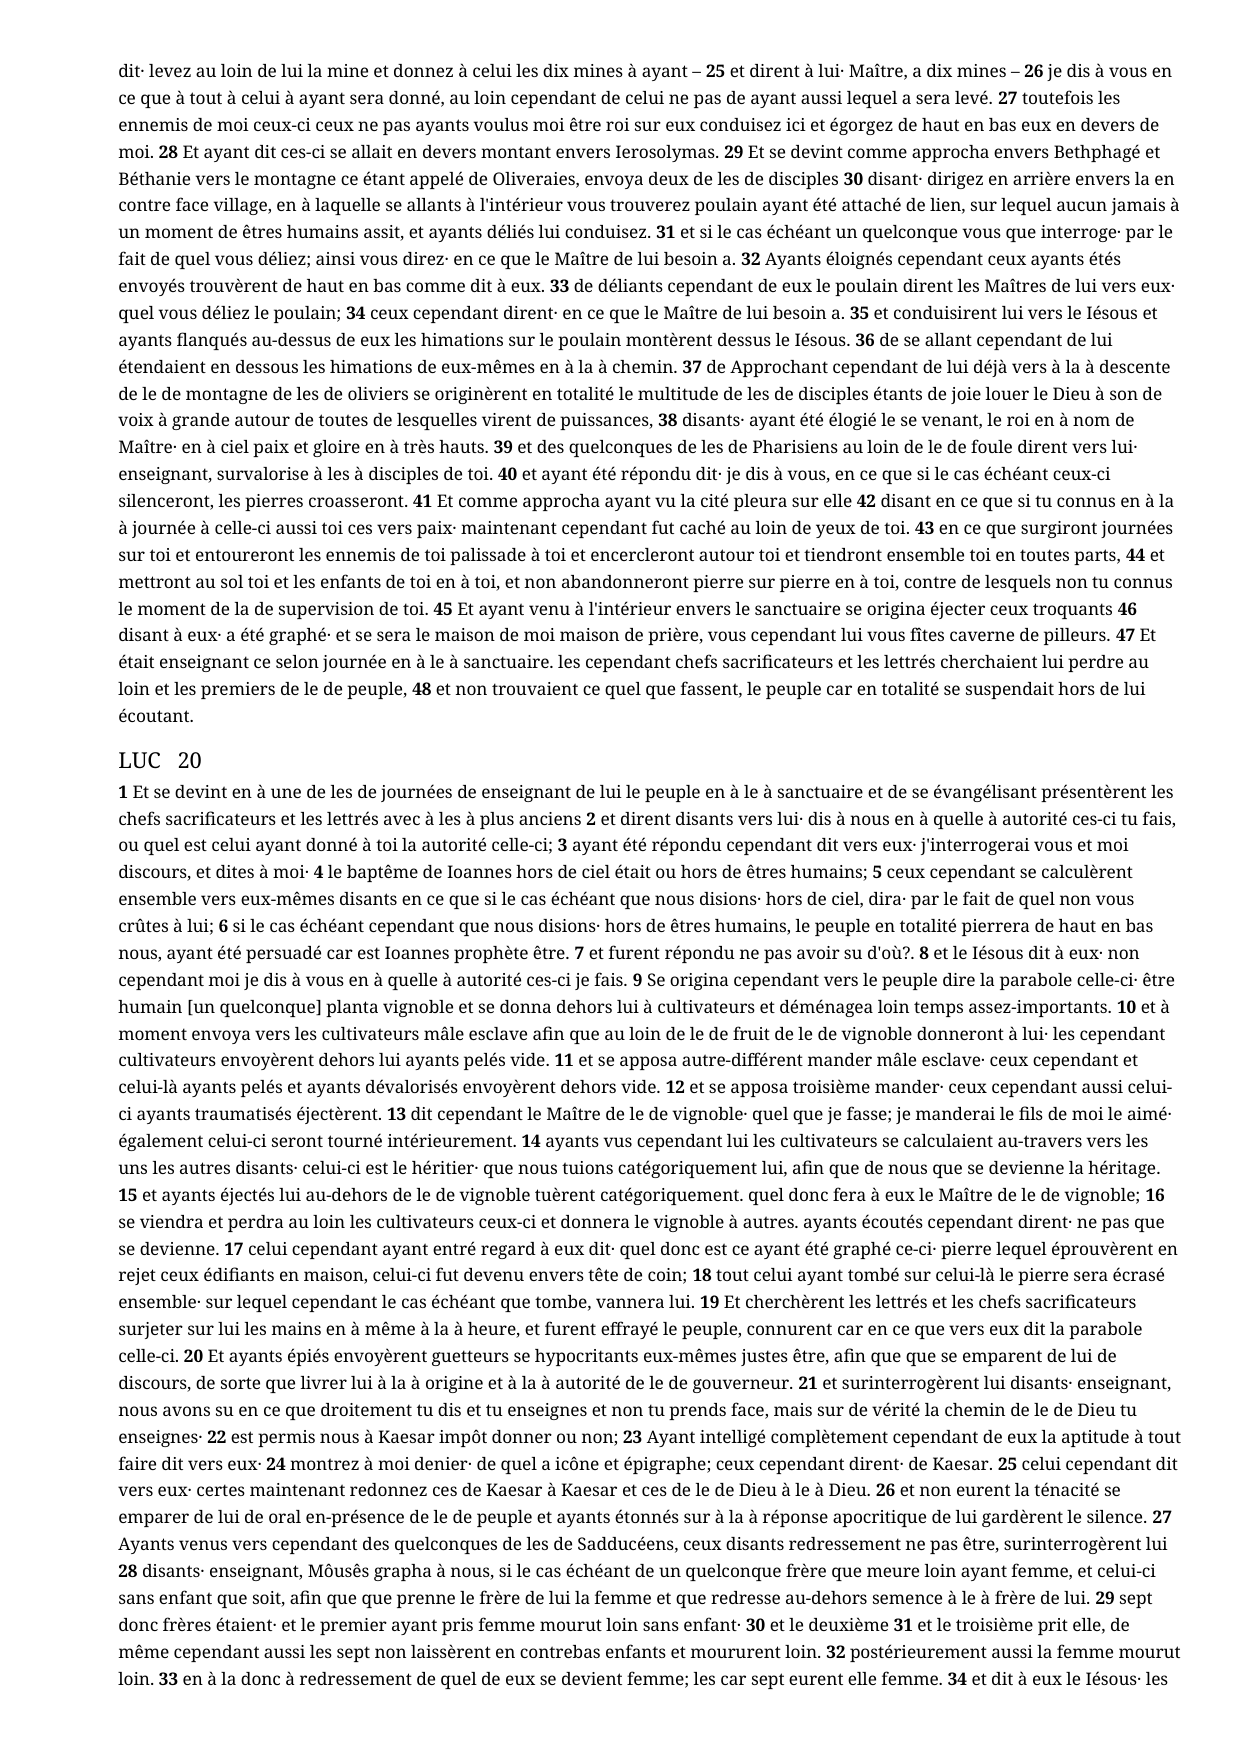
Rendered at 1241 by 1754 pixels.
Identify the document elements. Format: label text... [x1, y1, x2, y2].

text LUC 20 [118, 746, 1181, 775]
text 1 Et se devint en à une de les de journées de enseignant de lui le peuple en à le à sanctuaire et de se évangélisant présentèrent les chefs sacrificateurs et les lettrés avec à les à plus anciens 2 et dirent disants vers lui· dis à nous en à quelle à autorité ces-ci tu fais, ou quel est celui ayant donné à toi la autorité celle-ci; 3 ayant été répondu cependant dit vers eux· j'interrogerai vous et moi discours, et dites à moi· 4 le baptême de Ioannes hors de ciel était ou hors de êtres humains; 5 ceux cependant se calculèrent ensemble vers eux-mêmes disants en ce que si le cas échéant que nous disions· hors de ciel, dira· par le fait de quel non vous crûtes à lui; 6 si le cas échéant cependant que nous disions· hors de êtres humains, le peuple en totalité pierrera de haut en bas nous, ayant été persuadé car est Ioannes prophète être. 7 et furent répondu ne pas avoir su d'où?. 8 et le Iésous dit à eux· non cependant moi je dis à vous en à quelle à autorité ces-ci je fais. 9 Se origina cependant vers le peuple dire la parabole celle-ci· être humain [un quelconque] planta vignoble et se donna dehors lui à cultivateurs et déménagea loin temps assez-importants. 10 et à moment envoya vers les cultivateurs mâle esclave afin que au loin de le de fruit de le de vignoble donneront à lui· les cependant cultivateurs envoyèrent dehors lui ayants pelés vide. 11 et se apposa autre-différent mander mâle esclave· ceux cependant et celui-là ayants pelés et ayants dévalorisés envoyèrent dehors vide. 12 et se apposa troisième mander· ceux cependant aussi celui-ci ayants traumatisés éjectèrent. 13 dit cependant le Maître de le de vignoble· quel que je fasse; je manderai le fils de moi le aimé· également celui-ci seront tourné intérieurement. 14 ayants vus cependant lui les cultivateurs se calculaient au-travers vers les uns les autres disants· celui-ci est le héritier· que nous tuions catégoriquement lui, afin que de nous que se devienne la héritage. 15 et ayants éjectés lui au-dehors de le de vignoble tuèrent catégoriquement. quel donc fera à eux le Maître de le de vignoble; 16 se viendra et perdra au loin les cultivateurs ceux-ci et donnera le vignoble à autres. ayants écoutés cependant dirent· ne pas que se devienne. 17 celui cependant ayant entré regard à eux dit· quel donc est ce ayant été graphé ce-ci· pierre lequel éprouvèrent en rejet ceux édifiants en maison, celui-ci fut devenu envers tête de coin; 18 tout celui ayant tombé sur celui-là le pierre sera écrasé ensemble· sur lequel cependant le cas échéant que tombe, vannera lui. 19 Et cherchèrent les lettrés et les chefs sacrificateurs surjeter sur lui les mains en à même à la à heure, et furent effrayé le peuple, connurent car en ce que vers eux dit la parabole celle-ci. 20 Et ayants épiés envoyèrent guetteurs se hypocritants eux-mêmes justes être, afin que que se emparent de lui de discours, de sorte que livrer lui à la à origine et à la à autorité de le de gouverneur. 21 et surinterrogèrent lui disants· enseignant, nous avons su en ce que droitement tu dis et tu enseignes et non tu prends face, mais sur de vérité la chemin de le de Dieu tu enseignes· 22 est permis nous à Kaesar impôt donner ou non; 23 Ayant intelligé complètement cependant de eux la aptitude à tout faire dit vers eux· 24 montrez à moi denier· de quel a icône et épigraphe; ceux cependant dirent· de Kaesar. 25 celui cependant dit vers eux· certes maintenant redonnez ces de Kaesar à Kaesar et ces de le de Dieu à le à Dieu. 26 et non eurent la ténacité se emparer de lui de oral en-présence de le de peuple et ayants étonnés sur à la à réponse apocritique de lui gardèrent le silence. 27 Ayants venus vers cependant des quelconques de les de Sadducéens, ceux disants redressement ne pas être, surinterrogèrent lui 28 disants· enseignant, Môusês grapha à nous, si le cas échéant de un quelconque frère que meure loin ayant femme, et celui-ci sans enfant que soit, afin que que prenne le frère de lui la femme et que redresse au-dehors semence à le à frère de lui. 29 sept donc frères étaient· et le premier ayant pris femme mourut loin sans enfant· 30 et le deuxième 31 et le troisième prit elle, de même cependant aussi les sept non laissèrent en contrebas enfants et moururent loin. 32 postérieurement aussi la femme mourut loin. 33 en à la donc à redressement de quel de eux se devient femme; les car sept eurent elle femme. 34 et dit à eux le Iésous· les [118, 780, 1181, 1690]
text dit· levez au loin de lui la mine et donnez à celui les dix mines à ayant – 25 et dirent à lui· Maître, a dix mines – 26 je dis à vous en ce que à tout à celui à ayant sera donné, au loin cependant de celui ne pas de ayant aussi lequel a sera levé. 27 toutefois les ennemis de moi ceux-ci ceux ne pas ayants voulus moi être roi sur eux conduisez ici et égorgez de haut en bas eux en devers de moi. 28 Et ayant dit ces-ci se allait en devers montant envers Ierosolymas. 29 Et se devint comme approcha envers Bethphagé et Béthanie vers le montagne ce étant appelé de Oliveraies, envoya deux de les de disciples 30 disant· dirigez en arrière envers la en contre face village, en à laquelle se allants à l'intérieur vous trouverez poulain ayant été attaché de lien, sur lequel aucun jamais à un moment de êtres humains assit, et ayants déliés lui conduisez. 31 et si le cas échéant un quelconque vous que interroge· par le fait de quel vous déliez; ainsi vous direz· en ce que le Maître de lui besoin a. 32 Ayants éloignés cependant ceux ayants étés envoyés trouvèrent de haut en bas comme dit à eux. 33 de déliants cependant de eux le poulain dirent les Maîtres de lui vers eux· quel vous déliez le poulain; 34 ceux cependant dirent· en ce que le Maître de lui besoin a. 35 et conduisirent lui vers le Iésous et ayants flanqués au-dessus de eux les himations sur le poulain montèrent dessus le Iésous. 36 de se allant cependant de lui étendaient en dessous les himations de eux-mêmes en à la à chemin. 37 de Approchant cependant de lui déjà vers à la à descente de le de montagne de les de oliviers se originèrent en totalité le multitude de les de disciples étants de joie louer le Dieu à son de voix à grande autour de toutes de lesquelles virent de puissances, 38 disants· ayant été élogié le se venant, le roi en à nom de Maître· en à ciel paix et gloire en à très hauts. 39 et des quelconques de les de Pharisiens au loin de le de foule dirent vers lui· enseignant, survalorise à les à disciples de toi. 40 et ayant été répondu dit· je dis à vous, en ce que si le cas échéant ceux-ci silenceront, les pierres croasseront. 41 Et comme approcha ayant vu la cité pleura sur elle 42 disant en ce que si tu connus en à la à journée à celle-ci aussi toi ces vers paix· maintenant cependant fut caché au loin de yeux de toi. 43 en ce que surgiront journées sur toi et entoureront les ennemis de toi palissade à toi et encercleront autour toi et tiendront ensemble toi en toutes parts, 44 et mettront au sol toi et les enfants de toi en à toi, et non abandonneront pierre sur pierre en à toi, contre de lesquels non tu connus le moment de la de supervision de toi. 45 Et ayant venu à l'intérieur envers le sanctuaire se origina éjecter ceux troquants 46 disant à eux· a été graphé· et se sera le maison de moi maison de prière, vous cependant lui vous fîtes caverne de pilleurs. 47 Et était enseignant ce selon journée en à le à sanctuaire. les cependant chefs sacrificateurs et les lettrés cherchaient lui perdre au loin et les premiers de le de peuple, 48 et non trouvaient ce quel que fassent, le peuple car en totalité se suspendait hors de lui écoutant. [118, 59, 1181, 727]
